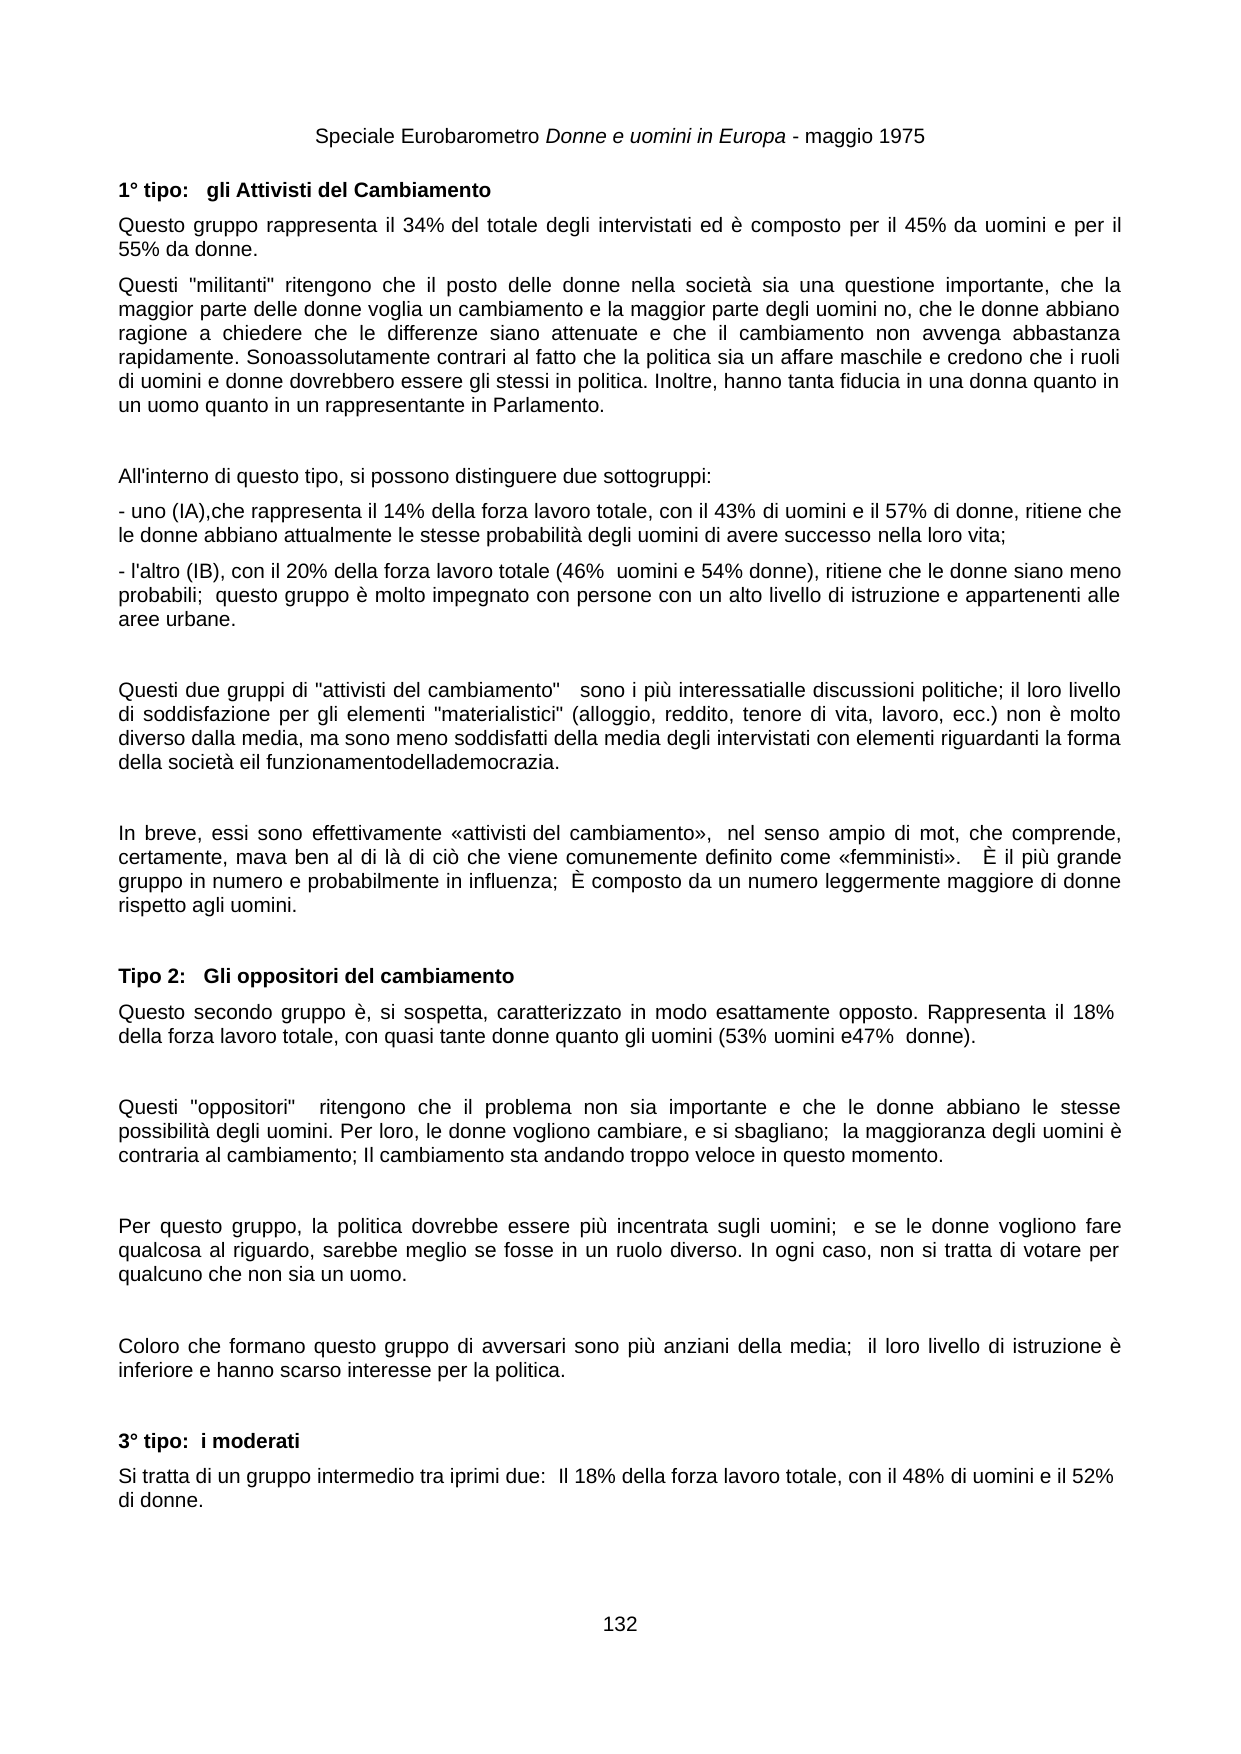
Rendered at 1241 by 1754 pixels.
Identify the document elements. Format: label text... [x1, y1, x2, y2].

text Tipo 2: Gli oppositori del cambiamento [118, 964, 1122, 988]
text Questi "oppositori" ritengono che il problema non sia importante e che le donne abbiano le stesse possibilità degli uomini. Per loro, le donne vogliono cambiare, e si sbagliano; la maggioranza degli uomini è contraria al cambiamento; Il cambiamento sta andando troppo veloce in questo momento. [118, 1095, 1122, 1167]
text All'interno di questo tipo, si possono distinguere due sottogruppi: [118, 464, 1122, 488]
text 3° tipo: i moderati [118, 1429, 1122, 1453]
text Questo secondo gruppo è, si sospetta, caratterizzato in modo esattamente opposto. Rappresenta il 18% della forza lavoro totale, con quasi tante donne quanto gli uomini (53% uomini e47% donne). [118, 1000, 1122, 1048]
text - uno (IA),che rappresenta il 14% della forza lavoro totale, con il 43% di uomini e il 57% di donne, ritiene che le donne abbiano attualmente le stesse probabilità degli uomini di avere successo nella loro vita; [118, 499, 1122, 547]
text Si tratta di un gruppo intermedio tra iprimi due: Il 18% della forza lavoro totale, con il 48% di uomini e il 52% di donne. [118, 1464, 1122, 1512]
text 1° tipo: gli Attivisti del Cambiamento [118, 177, 1122, 201]
text Questo gruppo rappresenta il 34% del totale degli intervistati ed è composto per il 45% da uomini e per il 55% da donne. [118, 213, 1122, 261]
text - l'altro (IB), con il 20% della forza lavoro totale (46% uomini e 54% donne), ritiene che le donne siano meno probabili; questo gruppo è molto impegnato con persone con un alto livello di istruzione e appartenenti alle aree urbane. [118, 559, 1122, 631]
text Questi due gruppi di "attivisti del cambiamento" sono i più interessatialle discussioni politiche; il loro livello di soddisfazione per gli elementi "materialistici" (alloggio, reddito, tenore di vita, lavoro, ecc.) non è molto diverso dalla media, ma sono meno soddisfatti della media degli intervistati con elementi riguardanti la forma della società eil funzionamentodellademocrazia. [118, 678, 1122, 774]
text In breve, essi sono effettivamente «attivisti del cambiamento», nel senso ampio di mot, che comprende, certamente, mava ben al di là di ciò che viene comunemente definito come «femministi». È il più grande gruppo in numero e probabilmente in influenza; È composto da un numero leggermente maggiore di donne rispetto agli uomini. [118, 821, 1122, 917]
text Coloro che formano questo gruppo di avversari sono più anziani della media; il loro livello di istruzione è inferiore e hanno scarso interesse per la politica. [118, 1333, 1122, 1381]
text Questi "militanti" ritengono che il posto delle donne nella società sia una questione importante, che la maggior parte delle donne voglia un cambiamento e la maggior parte degli uomini no, che le donne abbiano ragione a chiedere che le differenze siano attenuate e che il cambiamento non avvenga abbastanza rapidamente. Sonoassolutamente contrari al fatto che la politica sia un affare maschile e credono che i ruoli di uomini e donne dovrebbero essere gli stessi in politica. Inoltre, hanno tanta fiducia in una donna quanto in un uomo quanto in un rappresentante in Parlamento. [118, 273, 1122, 416]
text Per questo gruppo, la politica dovrebbe essere più incentrata sugli uomini; e se le donne vogliono fare qualcosa al riguardo, sarebbe meglio se fosse in un ruolo diverso. In ogni caso, non si tratta di votare per qualcuno che non sia un uomo. [118, 1214, 1122, 1286]
